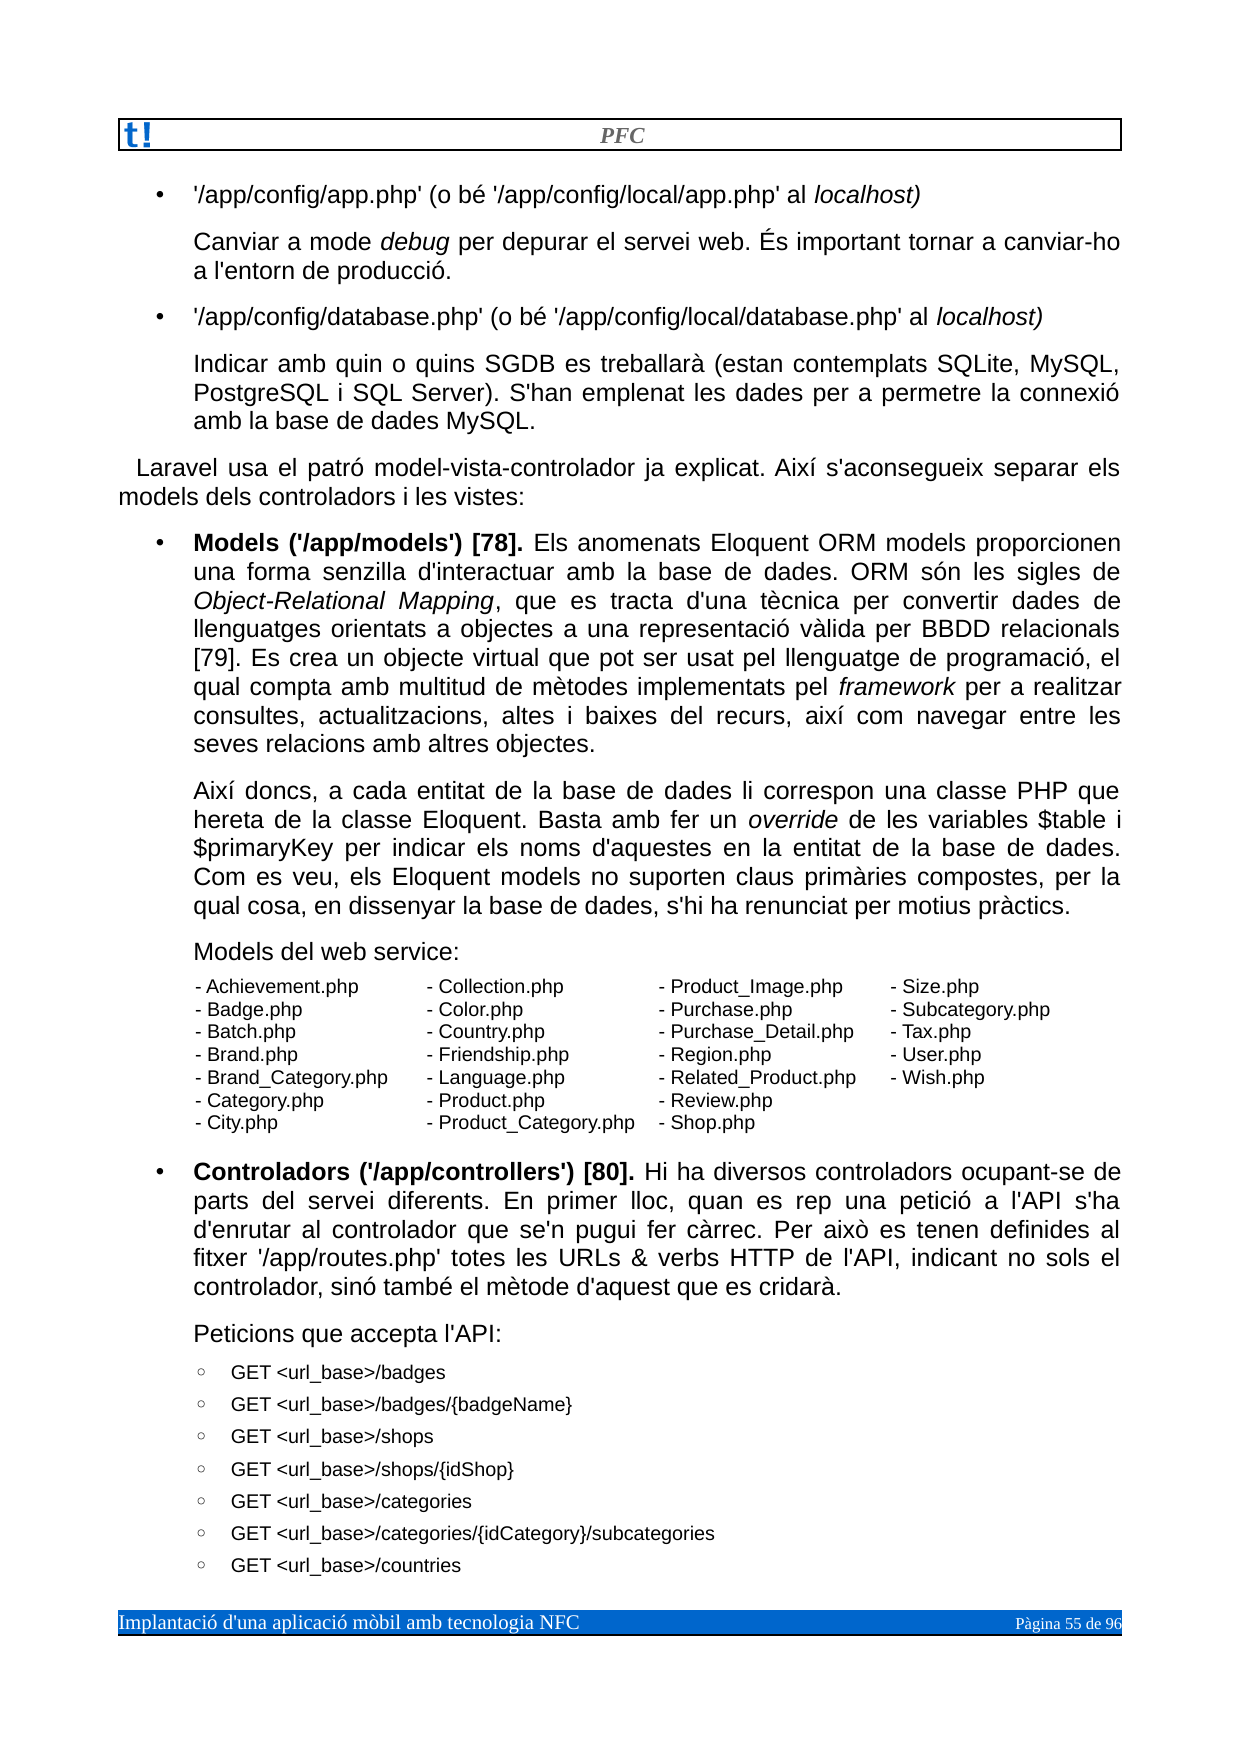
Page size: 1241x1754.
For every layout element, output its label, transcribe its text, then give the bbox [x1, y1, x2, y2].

table_cell - Friendship.php [426, 1043, 658, 1066]
list GET <url_base>/countries [193, 1554, 1122, 1577]
table_cell - Purchase_Detail.php [658, 1020, 890, 1043]
table_cell - Color.php [426, 998, 658, 1020]
table_cell - Subcategory.php [890, 998, 1122, 1020]
list GET <url_base>/badges [193, 1361, 1122, 1384]
table_header - Achievement.php [195, 975, 426, 998]
table_cell - Brand.php [195, 1043, 426, 1066]
list Peticions que accepta l'API: [156, 1319, 1122, 1347]
list Així doncs, a cada entitat de la base de dades li correspon una classe PHP que hereta de la classe Eloquent. Basta amb fer un override de les variables $table i $primaryKey per indicar els noms d'aquestes en la entitat de la base de dades. Com es veu, els Eloquent models no suporten claus primàries compostes, per la qual cosa, en dissenyar la base de dades, s'hi ha renunciat per motius pràctics. [156, 776, 1122, 919]
table_cell - User.php [890, 1043, 1122, 1066]
list GET <url_base>/categories/{idCategory}/subcategories [193, 1522, 1122, 1545]
table_cell - Country.php [426, 1020, 658, 1043]
list Controladors ('/app/controllers') [80]. Hi ha diversos controladors ocupant-se de parts del servei diferents. En primer lloc, quan es rep una petició a l'API s'ha d'enrutar al controlador que se'n pugui fer càrrec. Per això es tenen definides al fitxer '/app/routes.php' totes les URLs & verbs HTTP de l'API, indicant no sols el controlador, sinó també el mètode d'aquest que es cridarà. [156, 1157, 1122, 1301]
list Models del web service: [156, 937, 1122, 966]
table_cell - Product_Category.php [426, 1111, 658, 1134]
table_cell - Language.php [426, 1066, 658, 1088]
table_header - Product_Image.php [658, 975, 890, 998]
list GET <url_base>/categories [193, 1490, 1122, 1512]
list Models ('/app/models') [78]. Els anomenats Eloquent ORM models proporcionen una forma senzilla d'interactuar amb la base de dades. ORM són les sigles de Object-Relational Mapping, que es tracta d'una tècnica per convertir dades de llenguatges orientats a objectes a una representació vàlida per BBDD relacionals [79]. Es crea un objecte virtual que pot ser usat pel llenguatge de programació, el qual compta amb multitud de mètodes implementats pel framework per a realitzar consultes, actualitzacions, altes i baixes del recurs, així com navegar entre les seves relacions amb altres objectes. [156, 528, 1122, 758]
table_header [118, 975, 195, 1148]
table_cell - Related_Product.php [658, 1066, 890, 1088]
list '/app/config/database.php' (o bé '/app/config/local/database.php' al localhost) [156, 302, 1122, 331]
table_cell - Category.php [195, 1089, 426, 1111]
list GET <url_base>/badges/{badgeName} [193, 1393, 1122, 1416]
table_cell - Tax.php [890, 1020, 1122, 1043]
text Laravel usa el patró model-vista-controlador ja explicat. Així s'aconsegueix separar els models dels controladors i les vistes: [118, 453, 1122, 510]
table_cell - Shop.php [658, 1111, 890, 1134]
picture [123, 121, 151, 148]
table_cell - Region.php [658, 1043, 890, 1066]
table_header - Collection.php [426, 975, 658, 998]
table_cell - Badge.php [195, 998, 426, 1020]
table_cell - Wish.php [890, 1066, 1122, 1088]
table_header - Size.php [890, 975, 1122, 998]
table_cell - Review.php [658, 1089, 890, 1111]
list Canviar a mode debug per depurar el servei web. És important tornar a canviar-ho a l'entorn de producció. [156, 227, 1122, 284]
table_cell - Product.php [426, 1089, 658, 1111]
table_cell - Batch.php [195, 1020, 426, 1043]
list GET <url_base>/shops/{idShop} [193, 1457, 1122, 1480]
table_header [195, 1134, 1122, 1148]
list GET <url_base>/shops [193, 1425, 1122, 1448]
table_cell [890, 1111, 1122, 1134]
list Indicar amb quin o quins SGDB es treballarà (estan contemplats SQLite, MySQL, PostgreSQL i SQL Server). S'han emplenat les dades per a permetre la connexió amb la base de dades MySQL. [156, 349, 1122, 435]
table_cell - Purchase.php [658, 998, 890, 1020]
list '/app/config/app.php' (o bé '/app/config/local/app.php' al localhost) [156, 181, 1122, 209]
table_cell [890, 1089, 1122, 1111]
table_cell - Brand_Category.php [195, 1066, 426, 1088]
table_cell - City.php [195, 1111, 426, 1134]
